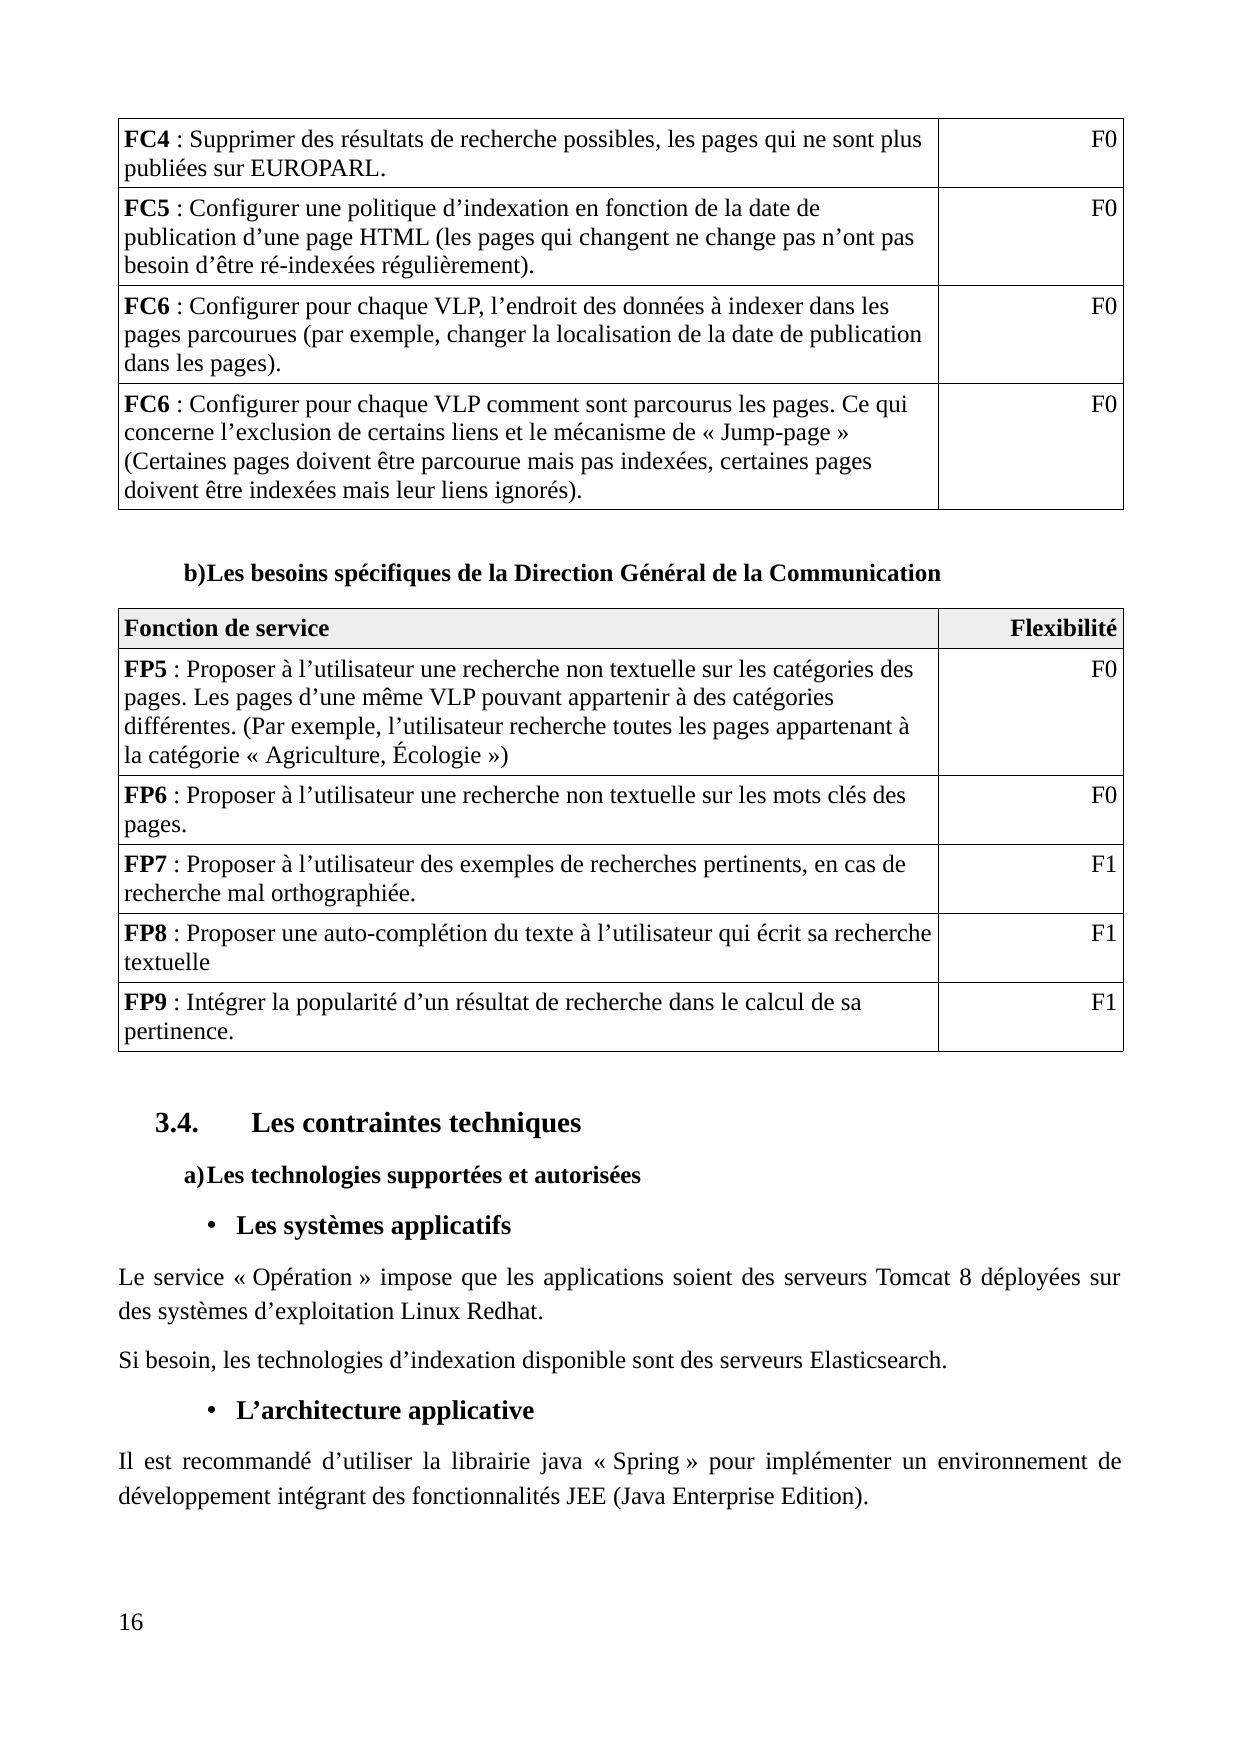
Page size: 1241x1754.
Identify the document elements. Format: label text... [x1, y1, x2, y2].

subtitle Les contraintes techniques [148, 1106, 1122, 1139]
table_cell F0 [939, 119, 1123, 187]
table_cell FP8 : Proposer une auto-complétion du texte à l’utilisateur qui écrit sa recherche textuelle [119, 914, 938, 982]
subtitle Les systèmes applicatifs [207, 1209, 1122, 1241]
table_cell FP6 : Proposer à l’utilisateur une recherche non textuelle sur les mots clés des pages. [119, 776, 938, 843]
text Il est recommandé d’utiliser la librairie java « Spring » pour implémenter un environnement de développement intégrant des fonctionnalités JEE (Java Enterprise Edition). [118, 1446, 1122, 1509]
table_cell FC4 : Supprimer des résultats de recherche possibles, les pages qui ne sont plus publiées sur EUROPARL. [119, 119, 938, 187]
table_cell F0 [939, 776, 1123, 843]
table_cell F0 [939, 384, 1123, 509]
table_cell F1 [939, 983, 1123, 1051]
table_header Fonction de service [119, 609, 938, 648]
table_cell FC5 : Configurer une politique d’indexation en fonction de la date de publication d’une page HTML (les pages qui changent ne change pas n’ont pas besoin d’être ré-indexées régulièrement). [119, 188, 938, 285]
table_cell F0 [939, 649, 1123, 774]
table_cell FP9 : Intégrer la popularité d’un résultat de recherche dans le calcul de sa pertinence. [119, 983, 938, 1051]
table_cell F1 [939, 914, 1123, 982]
table_cell FC6 : Configurer pour chaque VLP, l’endroit des données à indexer dans les pages parcourues (par exemple, changer la localisation de la date de publication dans les pages). [119, 286, 938, 383]
table_cell F0 [939, 188, 1123, 285]
subtitle L’architecture applicative [207, 1394, 1122, 1425]
subtitle Les technologies supportées et autorisées [177, 1160, 1122, 1189]
table_cell F0 [939, 286, 1123, 383]
table_cell F1 [939, 845, 1123, 913]
table_cell FP5 : Proposer à l’utilisateur une recherche non textuelle sur les catégories des pages. Les pages d’une même VLP pouvant appartenir à des catégories différentes. (Par exemple, l’utilisateur recherche toutes les pages appartenant à la catégorie « Agriculture, Écologie ») [119, 649, 938, 774]
text Le service « Opération » impose que les applications soient des serveurs Tomcat 8 déployées sur des systèmes d’exploitation Linux Redhat. [118, 1262, 1122, 1325]
table_cell FP7 : Proposer à l’utilisateur des exemples de recherches pertinents, en cas de recherche mal orthographiée. [119, 845, 938, 913]
table_header Flexibilité [939, 609, 1123, 648]
text Si besoin, les technologies d’indexation disponible sont des serveurs Elasticsearch. [118, 1345, 1122, 1374]
table_cell FC6 : Configurer pour chaque VLP comment sont parcourus les pages. Ce qui concerne l’exclusion de certains liens et le mécanisme de « Jump-page » (Certaines pages doivent être parcourue mais pas indexées, certaines pages doivent être indexées mais leur liens ignorés). [119, 384, 938, 509]
subtitle Les besoins spécifiques de la Direction Général de la Communication [177, 558, 1122, 587]
